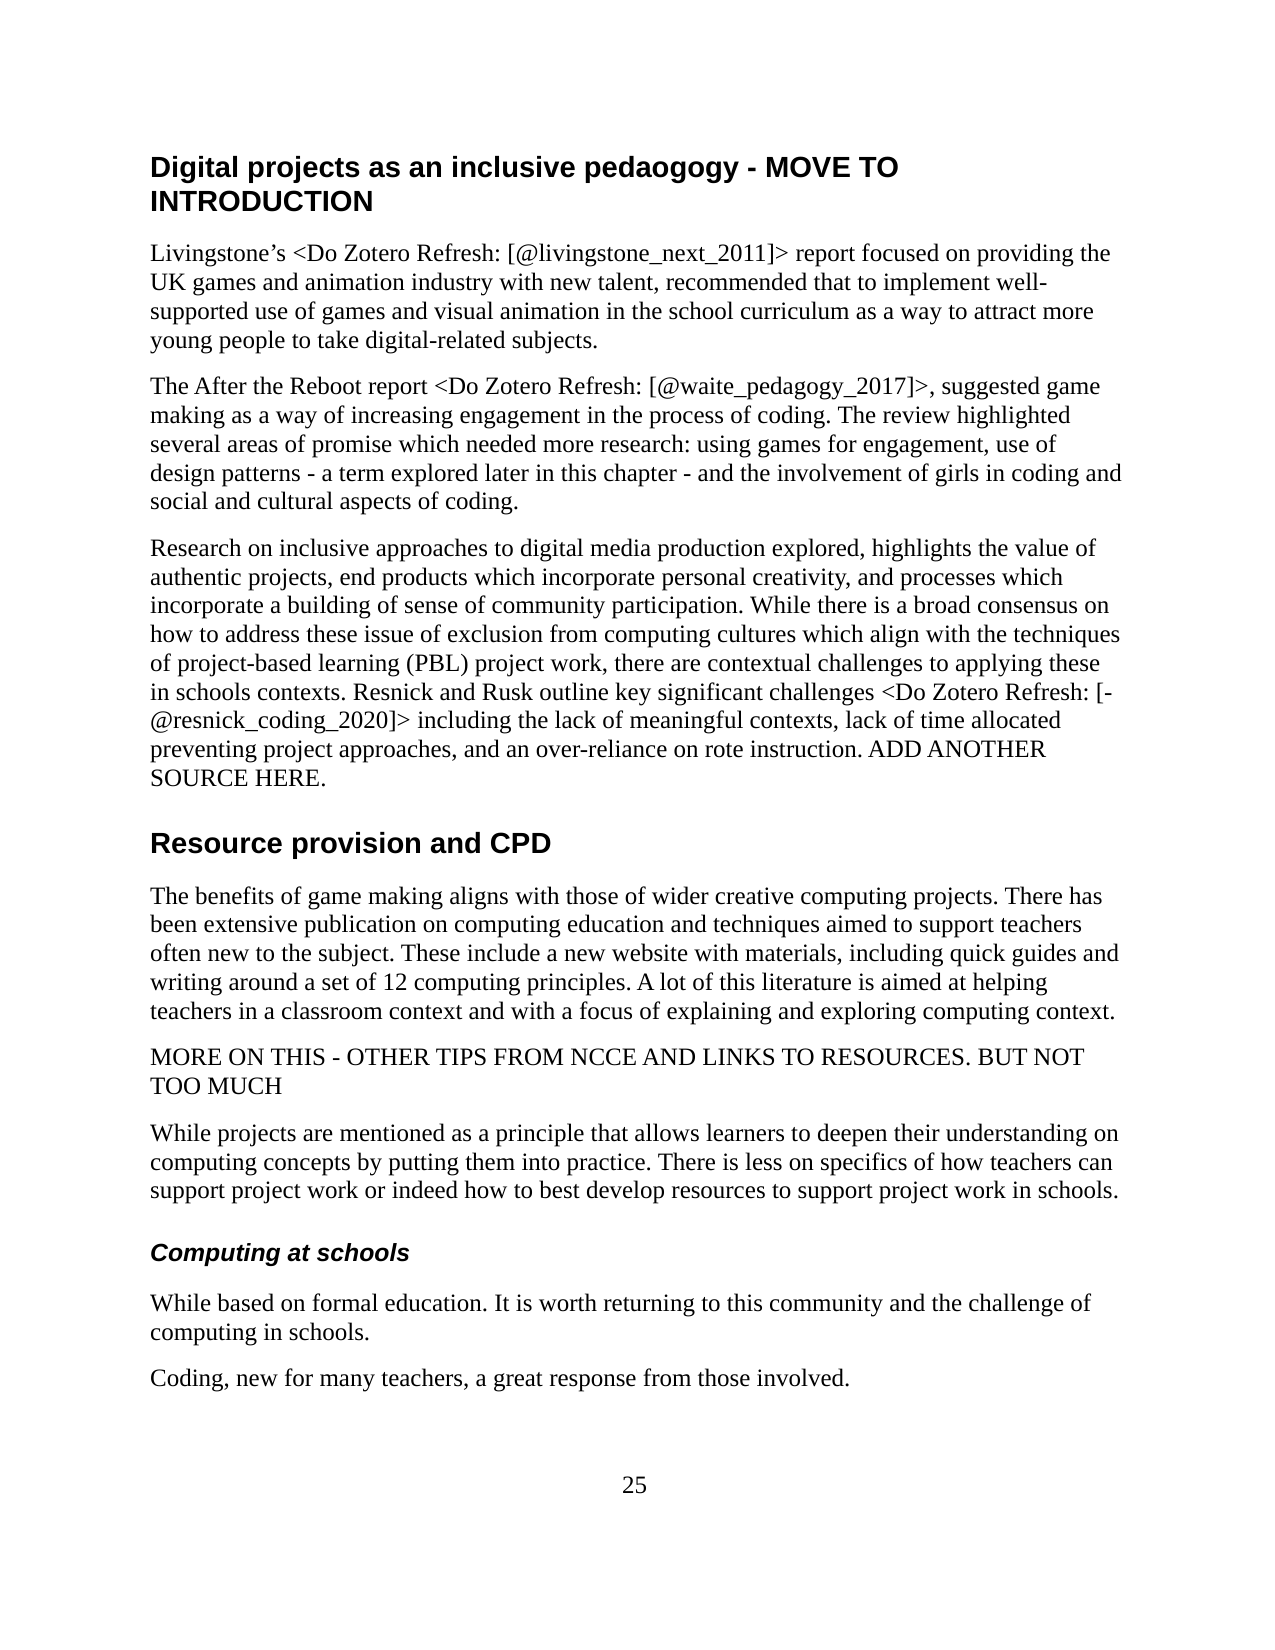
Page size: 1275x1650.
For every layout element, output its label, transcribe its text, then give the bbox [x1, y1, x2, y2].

text The benefits of game making aligns with those of wider creative computing projects. There has been extensive publication on computing education and techniques aimed to support teachers often new to the subject. These include a new website with materials, including quick guides and writing around a set of 12 computing principles. A lot of this literature is aimed at helping teachers in a classroom context and with a focus of explaining and exploring computing context. [150, 881, 1125, 1024]
subtitle Computing at schools [150, 1238, 1125, 1267]
subtitle Resource provision and CPD [150, 826, 1125, 859]
text The After the Reboot report <Do Zotero Refresh: [@waite_pedagogy_2017]>, suggested game making as a way of increasing engagement in the process of coding. The review highlighted several areas of promise which needed more research: using games for engagement, use of design patterns - a term explored later in this chapter - and the involvement of girls in coding and social and cultural aspects of coding. [150, 371, 1125, 515]
text While based on formal education. It is worth returning to this community and the challenge of computing in schools. [150, 1288, 1125, 1346]
text Coding, new for many teachers, a great response from those involved. [150, 1363, 1125, 1392]
text MORE ON THIS - OTHER TIPS FROM NCCE AND LINKS TO RESOURCES. BUT NOT TOO MUCH [150, 1042, 1125, 1100]
text Livingstone’s <Do Zotero Refresh: [@livingstone_next_2011]> report focused on providing the UK games and animation industry with new talent, recommended that to implement well-supported use of games and visual animation in the school curriculum as a way to attract more young people to take digital-related subjects. [150, 238, 1125, 353]
subtitle Digital projects as an inclusive pedaogogy - MOVE TO INTRODUCTION [150, 150, 1125, 217]
text Research on inclusive approaches to digital media production explored, highlights the value of authentic projects, end products which incorporate personal creativity, and processes which incorporate a building of sense of community participation. While there is a broad consensus on how to address these issue of exclusion from computing cultures which align with the techniques of project-based learning (PBL) project work, there are contextual challenges to applying these in schools contexts. Resnick and Rusk outline key significant challenges <Do Zotero Refresh: [-@resnick_coding_2020]> including the lack of meaningful contexts, lack of time allocated preventing project approaches, and an over-reliance on rote instruction. ADD ANOTHER SOURCE HERE. [150, 533, 1125, 792]
text While projects are mentioned as a principle that allows learners to deepen their understanding on computing concepts by putting them into practice. There is less on specifics of how teachers can support project work or indeed how to best develop resources to support project work in schools. [150, 1118, 1125, 1204]
